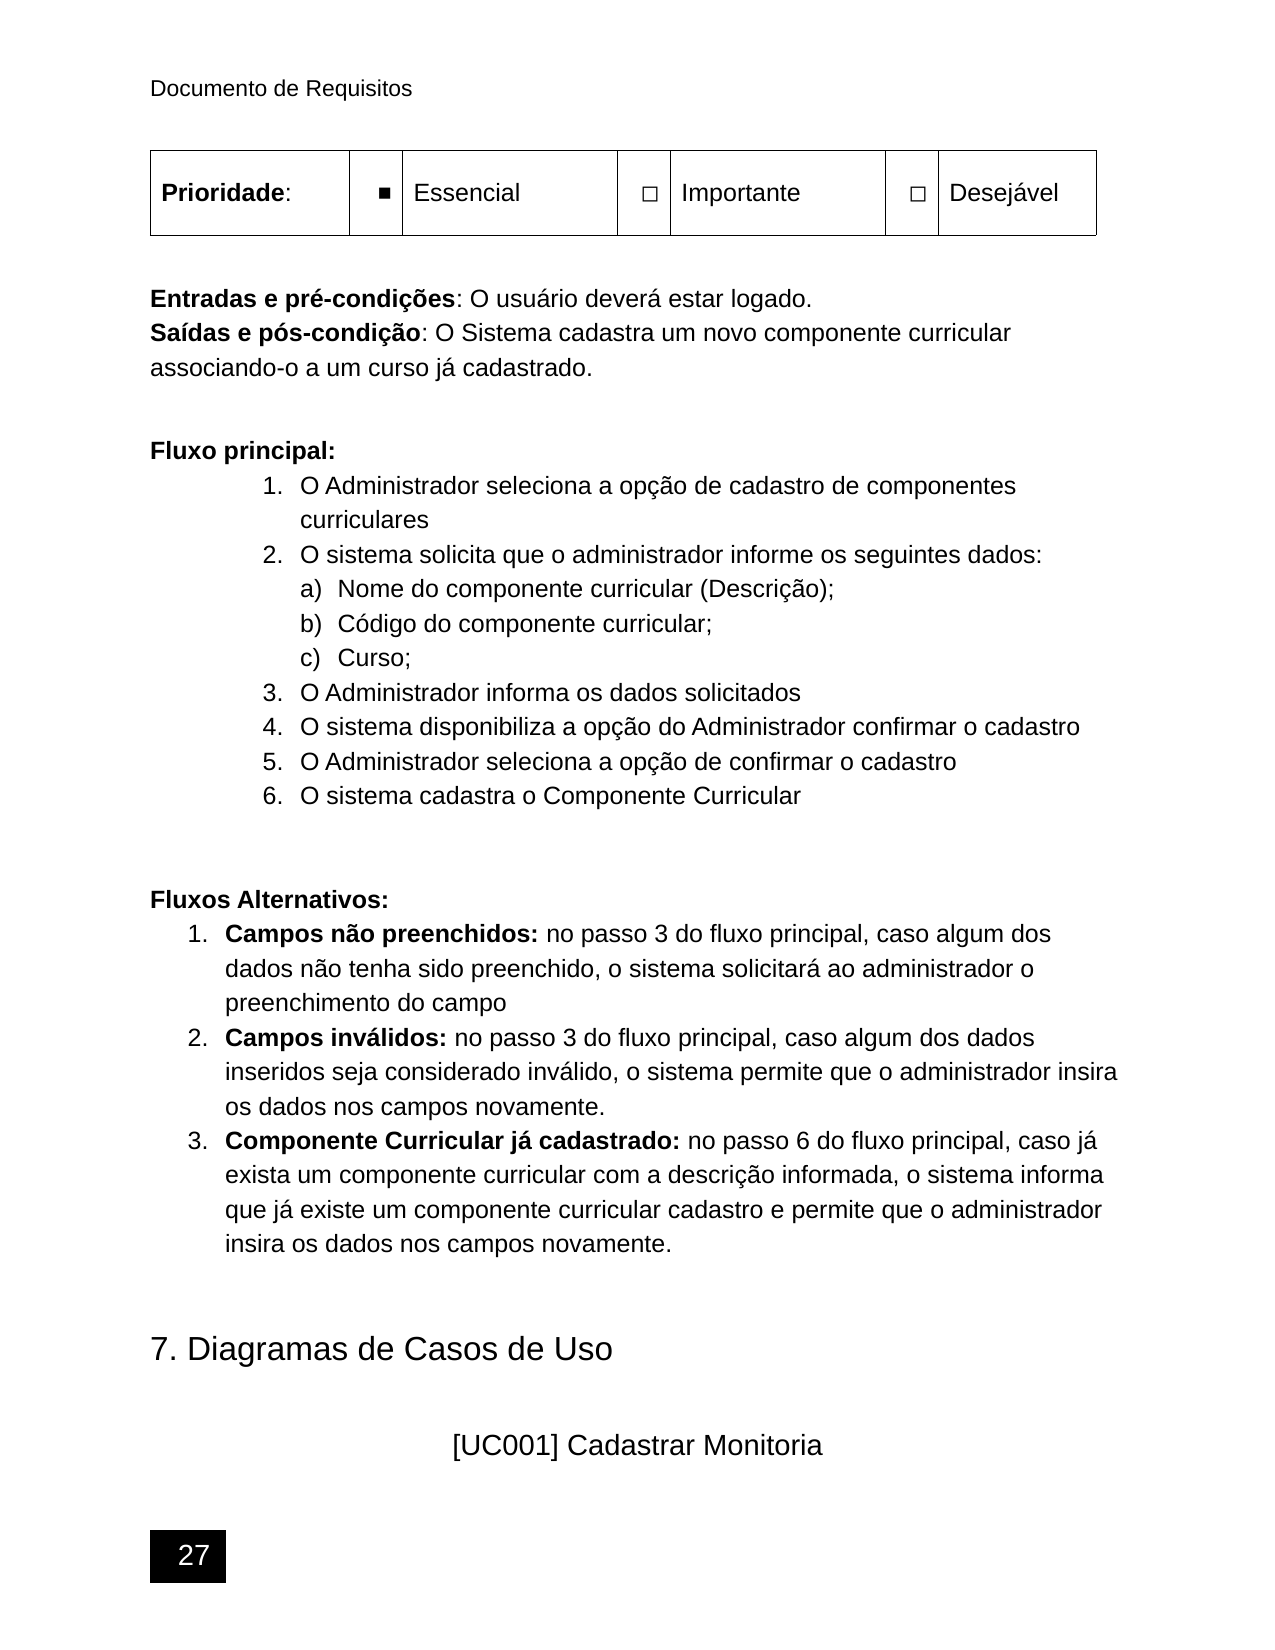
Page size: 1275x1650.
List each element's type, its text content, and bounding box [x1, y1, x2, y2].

text Fluxos Alternativos: [150, 884, 1125, 913]
list O sistema solicita que o administrador informe os seguintes dados: [262, 540, 1125, 568]
list Curso; [300, 643, 1125, 672]
text [UC001] Cadastrar Monitoria [150, 1428, 1125, 1462]
table_header Essencial [403, 151, 617, 235]
table_header Prioridade: [151, 151, 349, 235]
list Campos não preenchidos: no passo 3 do fluxo principal, caso algum dos dados não tenha sido preenchido, o sistema solicitará ao administrador o preenchimento do campo [187, 919, 1125, 1017]
list Campos inválidos: no passo 3 do fluxo principal, caso algum dos dados inseridos seja considerado inválido, o sistema permite que o administrador insira os dados nos campos novamente. [187, 1022, 1125, 1120]
text Entradas e pré-condições: O usuário deverá estar logado. [150, 284, 1125, 313]
subtitle 7. Diagramas de Casos de Uso [150, 1285, 1125, 1367]
list O Administrador informa os dados solicitados [262, 678, 1125, 706]
list O Administrador seleciona a opção de cadastro de componentes curriculares [262, 471, 1125, 534]
table_header ■ [350, 151, 402, 235]
text Fluxo principal: [150, 436, 1125, 465]
list O sistema disponibiliza a opção do Administrador confirmar o cadastro [262, 712, 1125, 741]
list Código do componente curricular; [300, 609, 1125, 637]
table_header ◻ [886, 151, 938, 235]
table_header Desejável [939, 151, 1096, 235]
text Saídas e pós-condição: O Sistema cadastra um novo componente curricular associando-o a um curso já cadastrado. [150, 318, 1125, 382]
table_header ◻ [618, 151, 670, 235]
list Componente Curricular já cadastrado: no passo 6 do fluxo principal, caso já exista um componente curricular com a descrição informada, o sistema informa que já existe um componente curricular cadastro e permite que o administrador insira os dados nos campos novamente. [187, 1126, 1125, 1258]
list O Administrador seleciona a opção de confirmar o cadastro [262, 747, 1125, 775]
list O sistema cadastra o Componente Curricular [262, 781, 1125, 810]
table_header Importante [671, 151, 885, 235]
list Nome do componente curricular (Descrição); [300, 574, 1125, 603]
